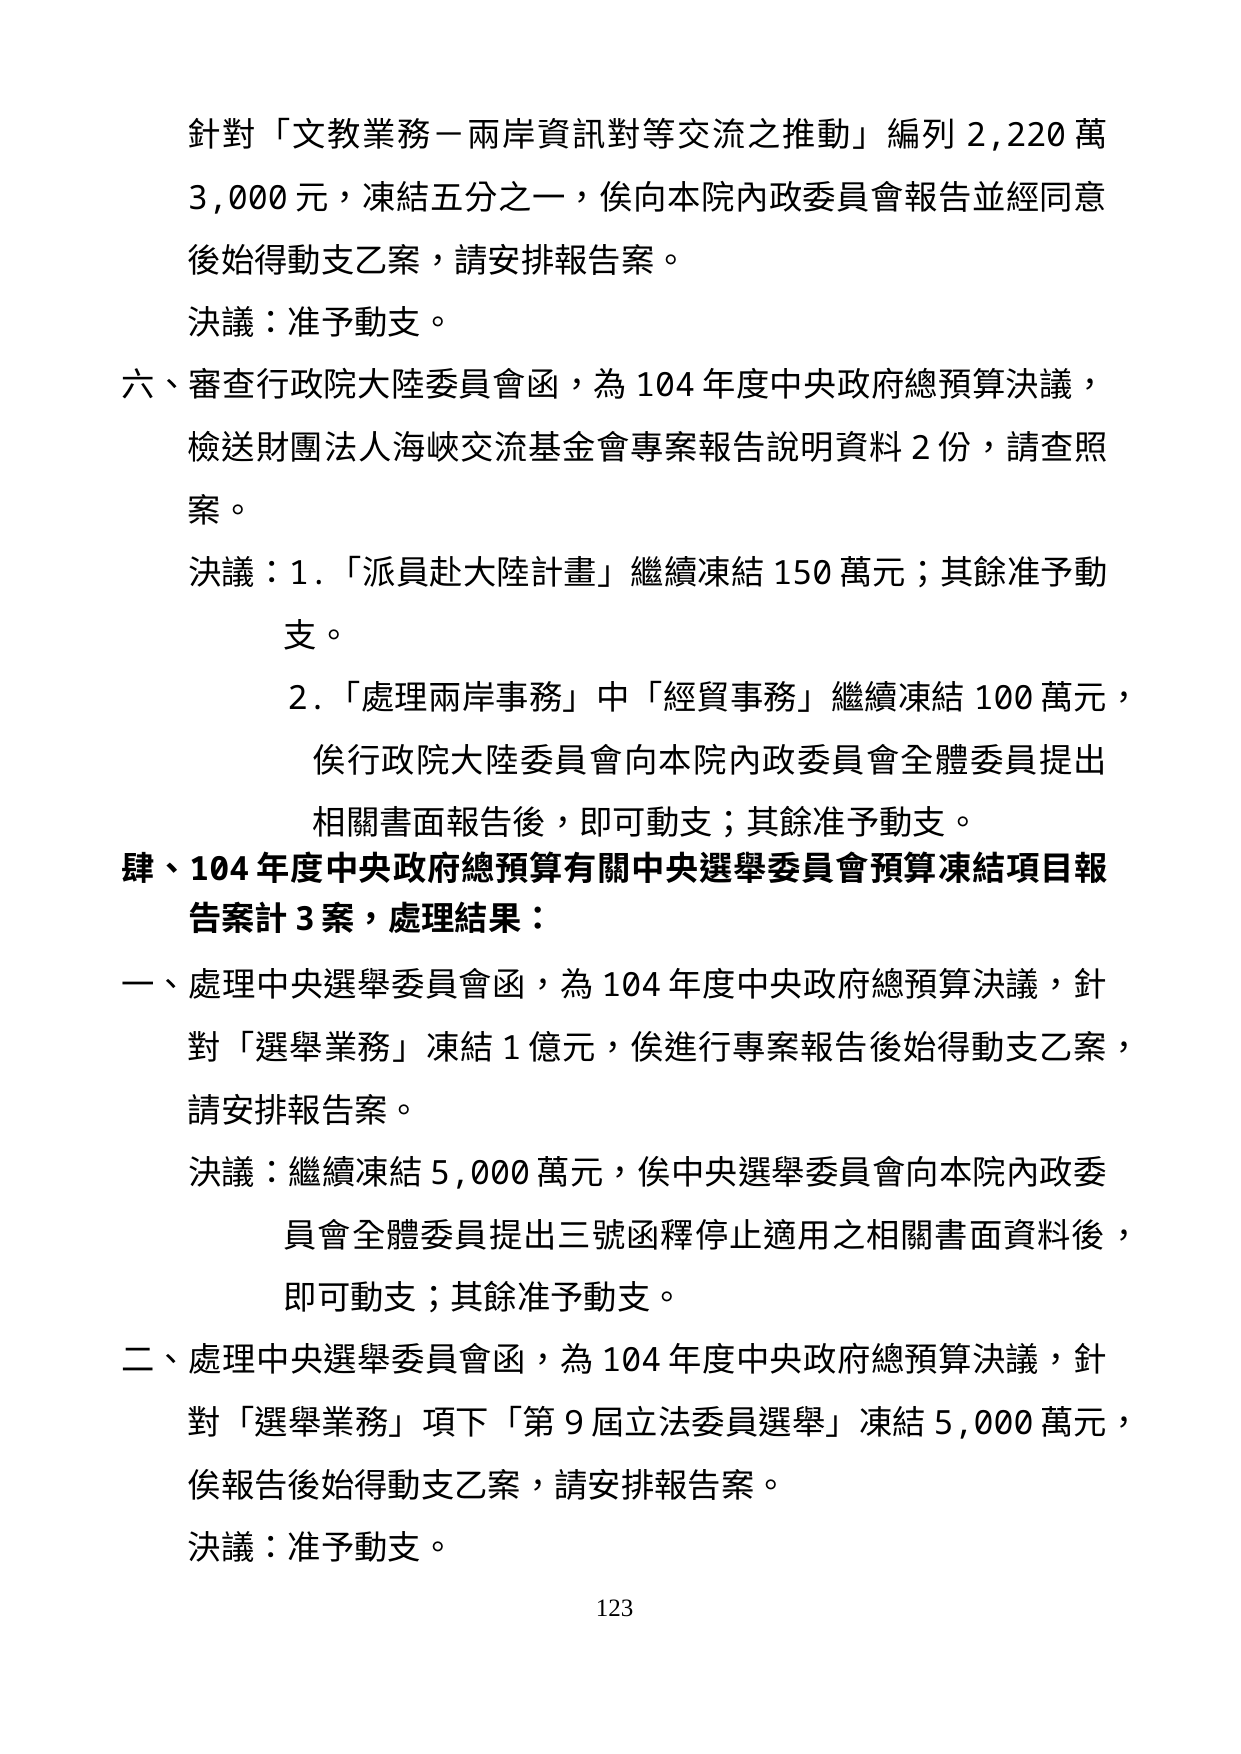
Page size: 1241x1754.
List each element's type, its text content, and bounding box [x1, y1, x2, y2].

text 決議：准予動支。 [121, 1503, 1107, 1566]
text 2.「處理兩岸事務」中「經貿事務」繼續凍結100萬元，俟行政院大陸委員會向本院內政委員會全體委員提出相關書面報告後，即可動支；其餘准予動支。 [287, 653, 1107, 841]
text 二、處理中央選舉委員會函，為104年度中央政府總預算決議，針對「選舉業務」項下「第9屆立法委員選舉」凍結5,000萬元，俟報告後始得動支乙案，請安排報告案。 [121, 1316, 1107, 1503]
text 決議：繼續凍結5,000萬元，俟中央選舉委員會向本院內政委員會全體委員提出三號函釋停止適用之相關書面資料後，即可動支；其餘准予動支。 [188, 1128, 1107, 1316]
text 一、處理中央選舉委員會函，為104年度中央政府總預算決議，針對「選舉業務」凍結1億元，俟進行專案報告後始得動支乙案，請安排報告案。 [121, 941, 1107, 1128]
text 決議：准予動支。 [121, 278, 1107, 341]
text 肆、104年度中央政府總預算有關中央選舉委員會預算凍結項目報告案計3案，處理結果： [121, 841, 1107, 941]
text 針對「文教業務－兩岸資訊對等交流之推動」編列2,220萬3,000元，凍結五分之一，俟向本院內政委員會報告並經同意後始得動支乙案，請安排報告案。 [121, 91, 1107, 278]
text 決議：1.「派員赴大陸計畫」繼續凍結150萬元；其餘准予動支。 [188, 528, 1107, 653]
text 六、審查行政院大陸委員會函，為104年度中央政府總預算決議，檢送財團法人海峽交流基金會專案報告說明資料2份，請查照案。 [121, 341, 1107, 528]
